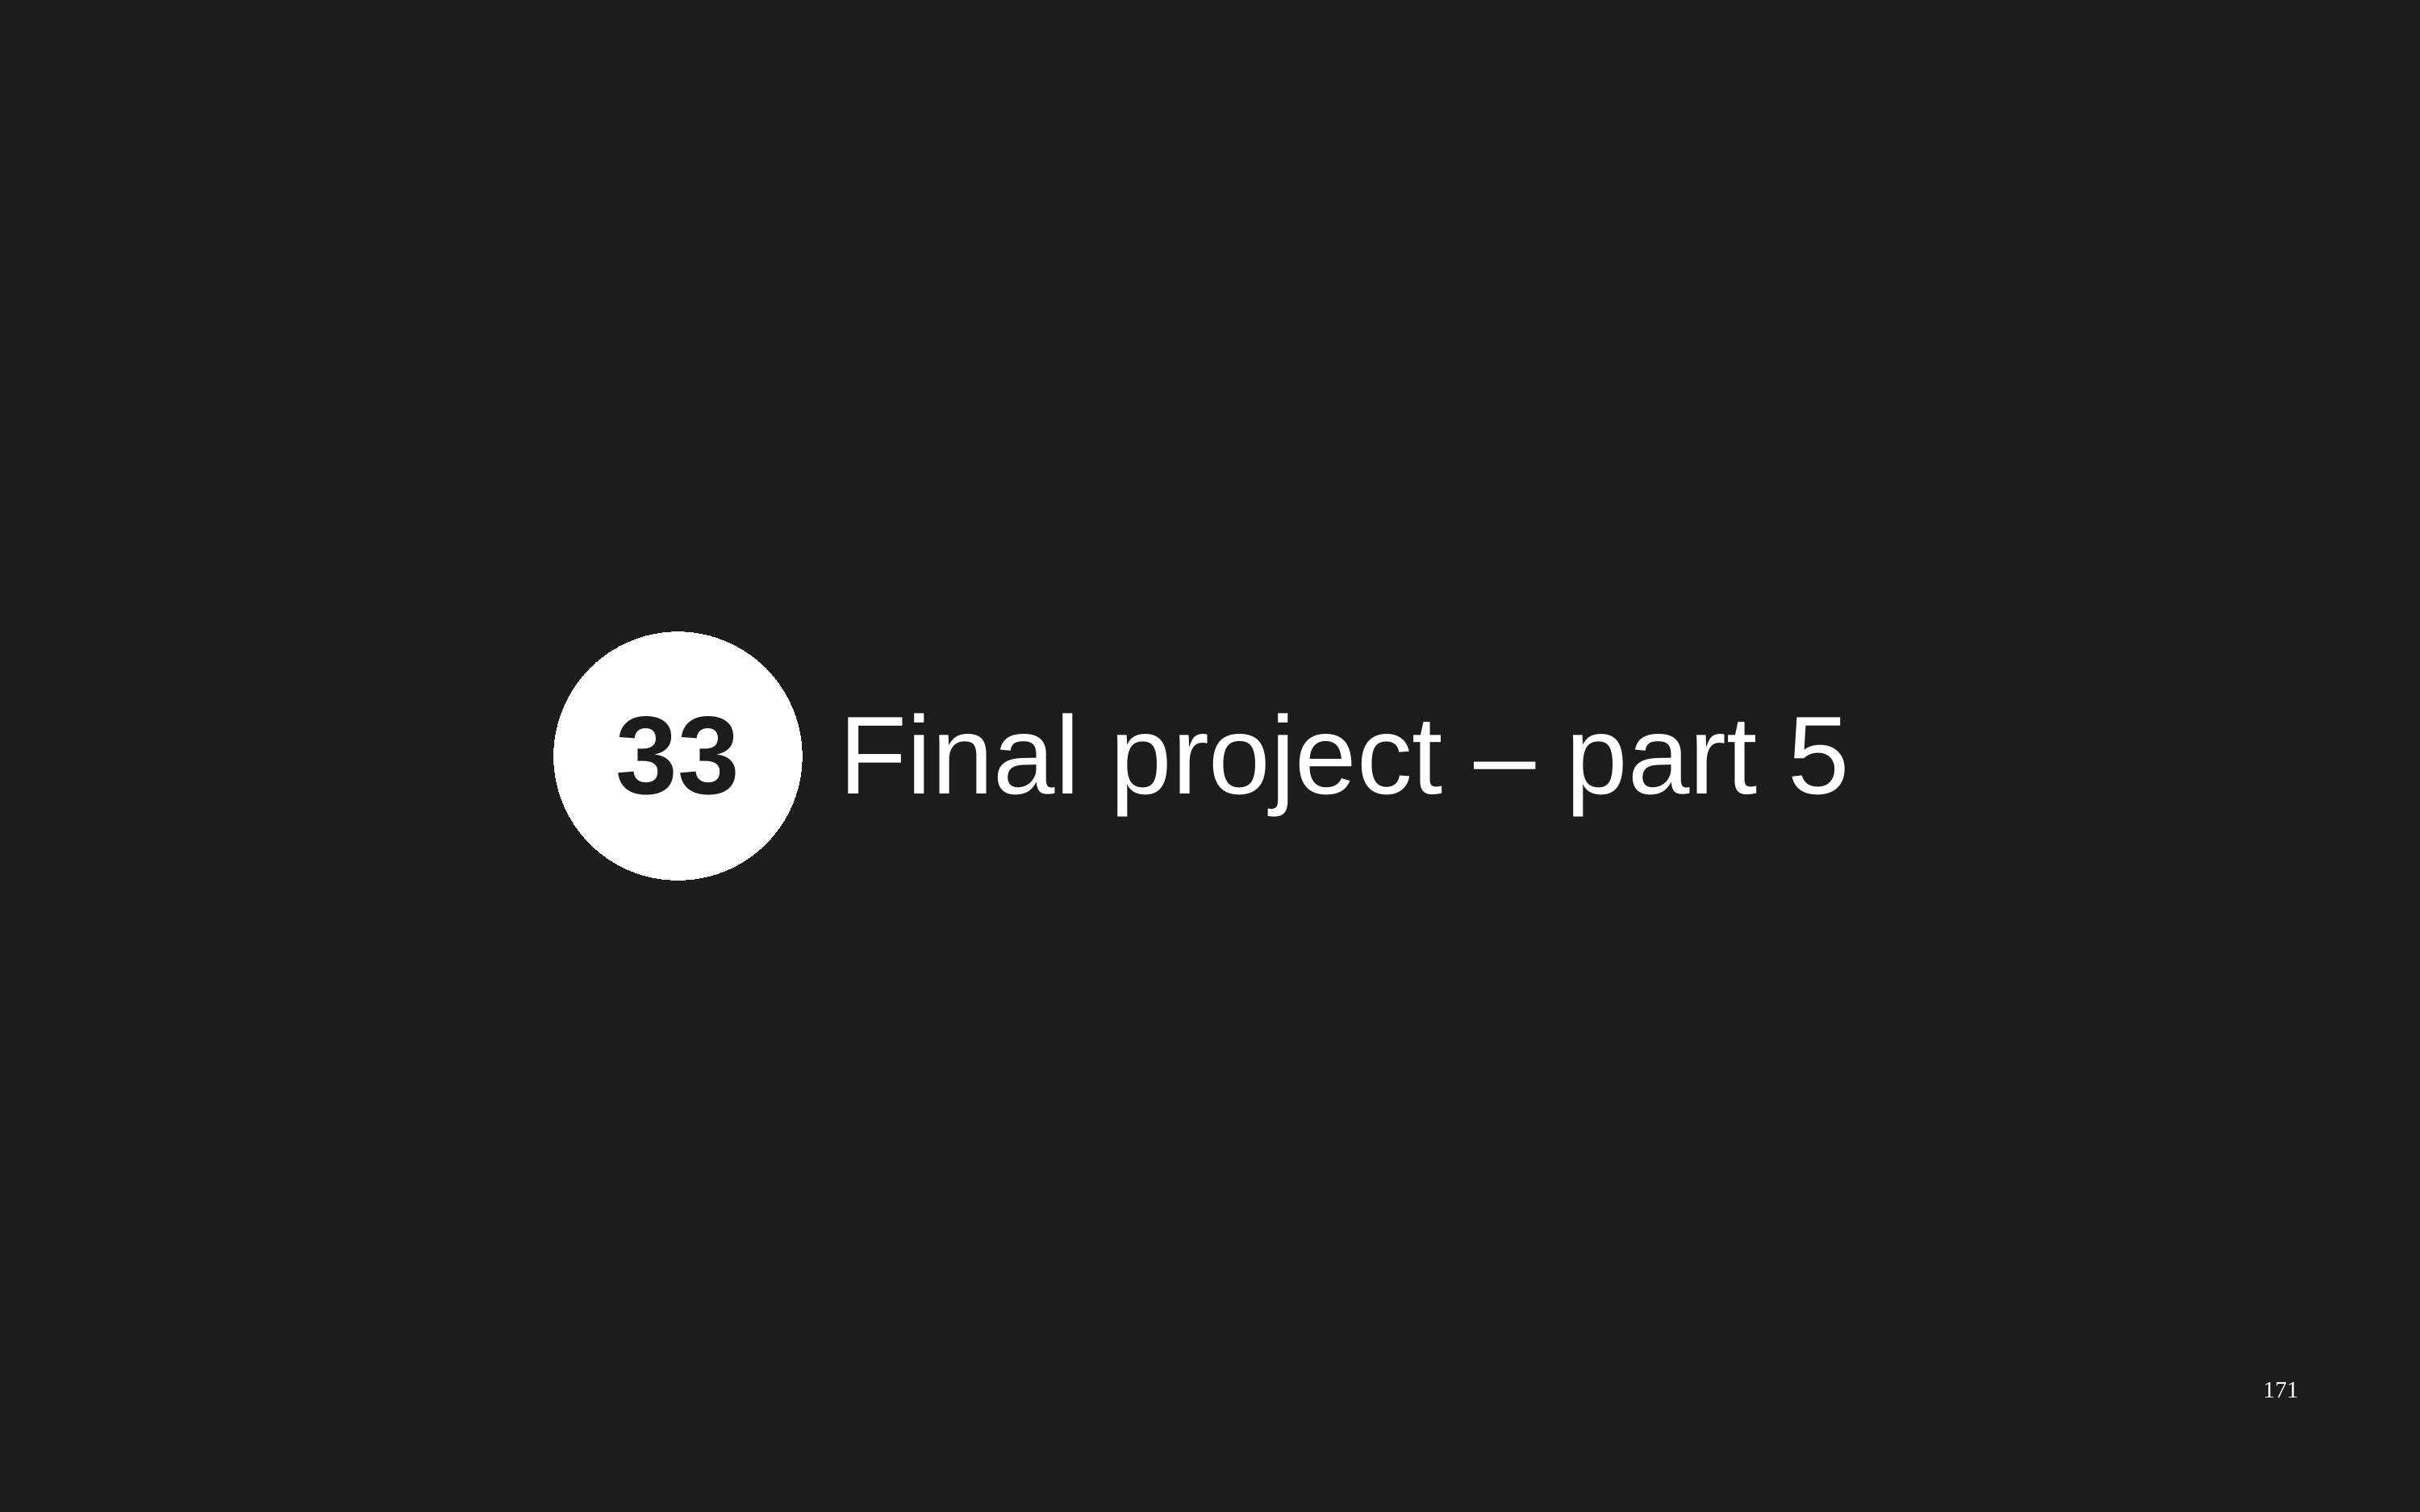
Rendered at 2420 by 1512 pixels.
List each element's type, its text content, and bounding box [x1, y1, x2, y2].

text_box Final project – part 5 [828, 661, 1867, 851]
text_box 33 [553, 631, 803, 881]
